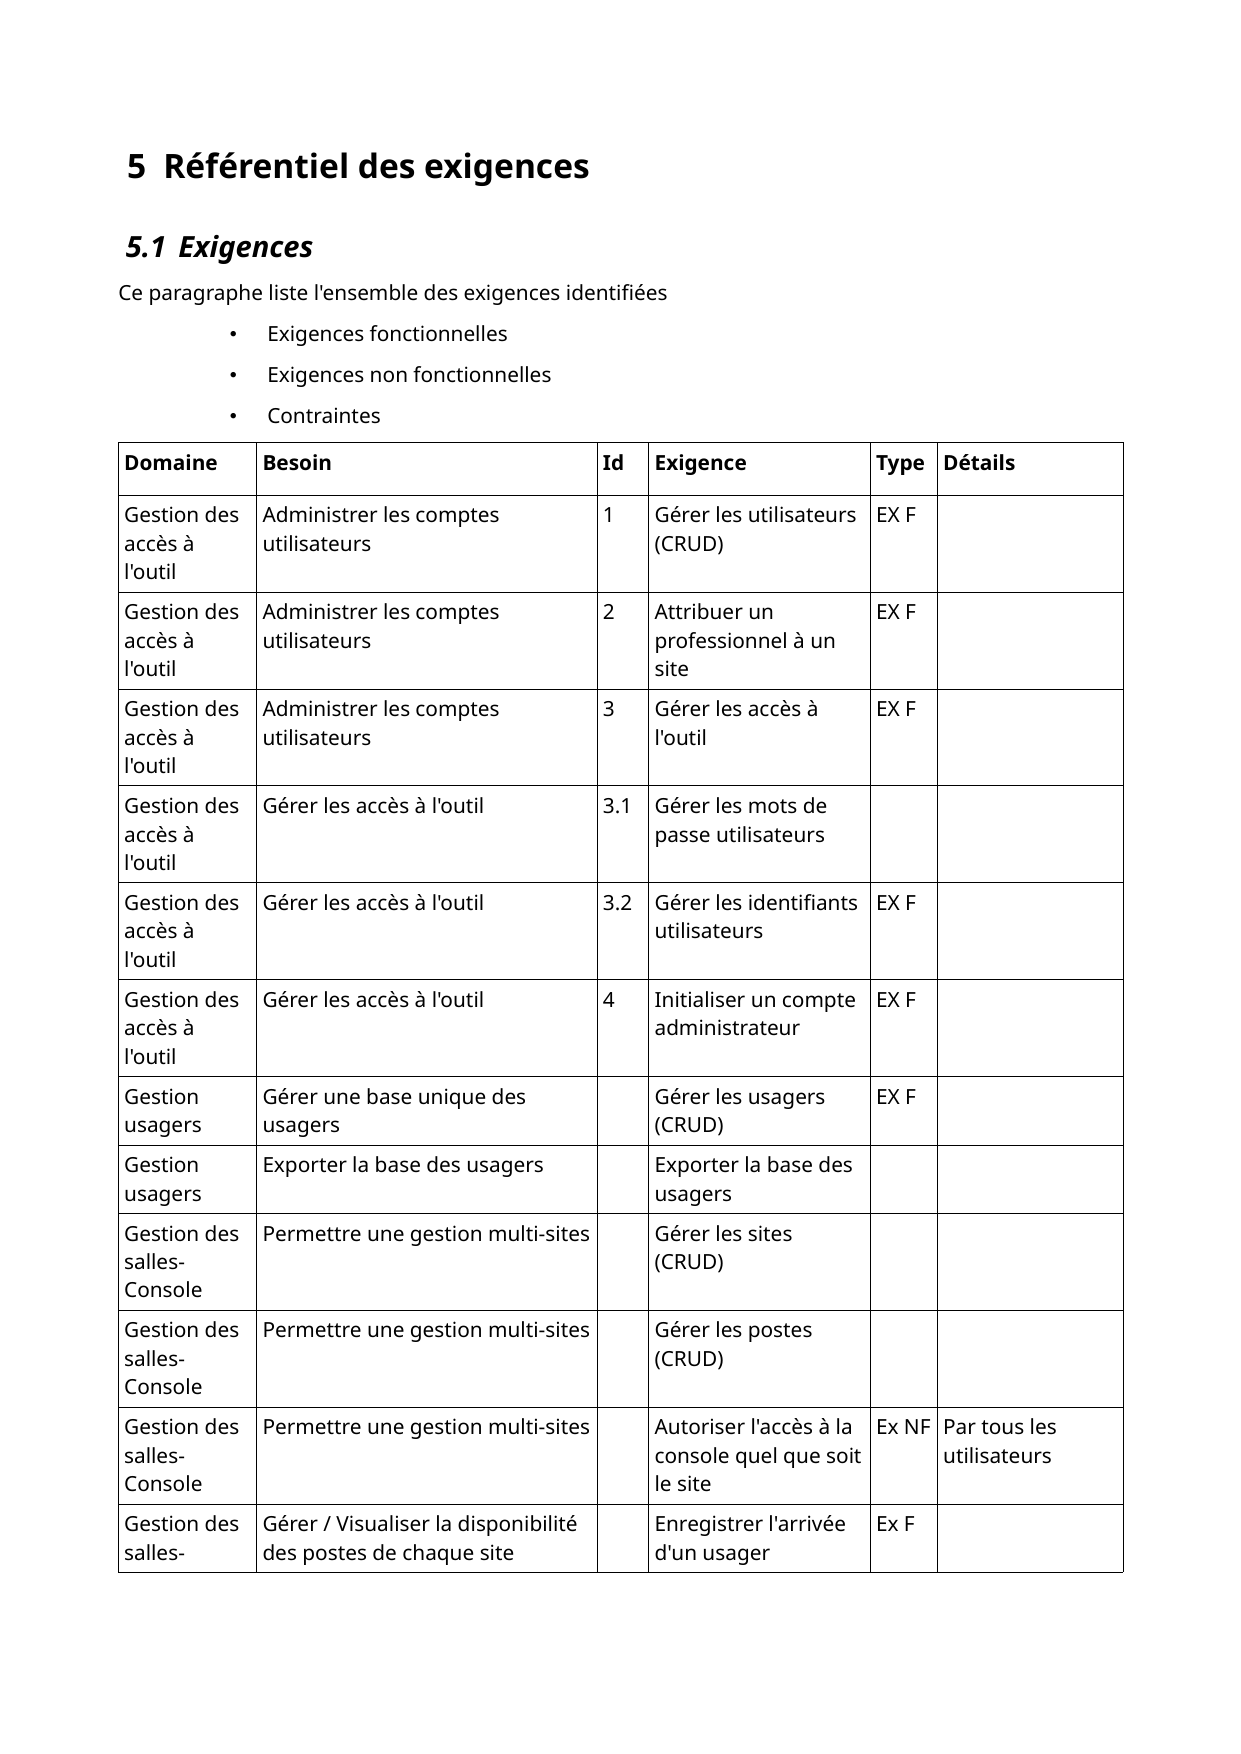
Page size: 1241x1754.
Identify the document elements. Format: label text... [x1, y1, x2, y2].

table_cell Gérer les utilisateurs (CRUD) [649, 496, 870, 592]
subtitle Exigences [118, 226, 1122, 266]
table_cell Gérer les mots de passe utilisateurs [649, 786, 870, 882]
table_cell Gérer les usagers (CRUD) [649, 1077, 870, 1144]
table_cell Administrer les comptes utilisateurs [257, 690, 597, 785]
table_cell 1 [598, 496, 648, 592]
list Exigences non fonctionnelles [229, 360, 1122, 389]
list Exigences fonctionnelles [229, 319, 1122, 348]
table_cell Gestion des accès à l'outil [119, 690, 256, 785]
table_cell Enregistrer l'arrivée d'un usager [649, 1505, 870, 1572]
table_cell 3.1 [598, 786, 648, 882]
table_cell Gérer les sites (CRUD) [649, 1214, 870, 1310]
table_cell Ex F [871, 1505, 937, 1572]
table_cell Autoriser l'accès à la console quel que soit le site [649, 1408, 870, 1503]
table_cell Gestion des accès à l'outil [119, 593, 256, 688]
table_cell Exporter la base des usagers [649, 1146, 870, 1213]
table_cell Gérer une base unique des usagers [257, 1077, 597, 1144]
table_cell EX F [871, 496, 937, 592]
table_cell [938, 1505, 1123, 1572]
table_cell 3 [598, 690, 648, 785]
table_cell Gérer les identifiants utilisateurs [649, 883, 870, 979]
table_cell EX F [871, 980, 937, 1076]
text Ce paragraphe liste l'ensemble des exigences identifiées [118, 278, 1122, 307]
table_cell [938, 786, 1123, 882]
table_header Type [871, 443, 937, 495]
table_cell [938, 980, 1123, 1076]
table_cell [871, 1214, 937, 1310]
table_cell Gestion usagers [119, 1077, 256, 1144]
subtitle Référentiel des exigences [118, 143, 1122, 189]
table_cell Gestion des salles-Console [119, 1214, 256, 1310]
table_cell [938, 690, 1123, 785]
table_cell EX F [871, 1077, 937, 1144]
table_cell [938, 1311, 1123, 1407]
table_cell [871, 1146, 937, 1213]
table_cell [598, 1214, 648, 1310]
table_cell Gestion des salles-Console [119, 1311, 256, 1407]
table_cell Permettre une gestion multi-sites [257, 1408, 597, 1503]
table_cell Administrer les comptes utilisateurs [257, 593, 597, 688]
table_header Id [598, 443, 648, 495]
table_cell Gestion des accès à l'outil [119, 883, 256, 979]
table_cell [598, 1311, 648, 1407]
table_cell EX F [871, 883, 937, 979]
table_cell Gestion des accès à l'outil [119, 496, 256, 592]
table_cell [598, 1408, 648, 1503]
table_cell Gérer les accès à l'outil [257, 786, 597, 882]
list Contraintes [229, 401, 1122, 430]
table_cell Administrer les comptes utilisateurs [257, 496, 597, 592]
table_cell Gestion des salles-Console [119, 1408, 256, 1503]
table_cell Gérer les postes (CRUD) [649, 1311, 870, 1407]
table_cell [938, 593, 1123, 688]
table_header Domaine [119, 443, 256, 495]
table_cell Exporter la base des usagers [257, 1146, 597, 1213]
table_cell Gestion des accès à l'outil [119, 786, 256, 882]
table_cell [938, 883, 1123, 979]
table_cell Permettre une gestion multi-sites [257, 1311, 597, 1407]
table_cell Gérer / Visualiser la disponibilité des postes de chaque site [257, 1505, 597, 1572]
table_header Exigence [649, 443, 870, 495]
table_cell Gérer les accès à l'outil [649, 690, 870, 785]
table_cell Gestion des salles- [119, 1505, 256, 1572]
table_cell Permettre une gestion multi-sites [257, 1214, 597, 1310]
table_cell Gérer les accès à l'outil [257, 980, 597, 1076]
table_cell [598, 1077, 648, 1144]
table_cell Ex NF [871, 1408, 937, 1503]
table_cell [938, 496, 1123, 592]
table_cell [871, 1311, 937, 1407]
table_cell [938, 1077, 1123, 1144]
table_cell [598, 1505, 648, 1572]
table_cell Initialiser un compte administrateur [649, 980, 870, 1076]
table_cell Gérer les accès à l'outil [257, 883, 597, 979]
table_cell 2 [598, 593, 648, 688]
table_cell Attribuer un professionnel à un site [649, 593, 870, 688]
table_cell EX F [871, 690, 937, 785]
table_header Détails [938, 443, 1123, 495]
table_cell [938, 1146, 1123, 1213]
table_header Besoin [257, 443, 597, 495]
table_cell 4 [598, 980, 648, 1076]
table_cell Par tous les utilisateurs [938, 1408, 1123, 1503]
table_cell Gestion usagers [119, 1146, 256, 1213]
table_cell [938, 1214, 1123, 1310]
table_cell Gestion des accès à l'outil [119, 980, 256, 1076]
table_cell [598, 1146, 648, 1213]
table_cell 3.2 [598, 883, 648, 979]
table_cell [871, 786, 937, 882]
table_cell EX F [871, 593, 937, 688]
